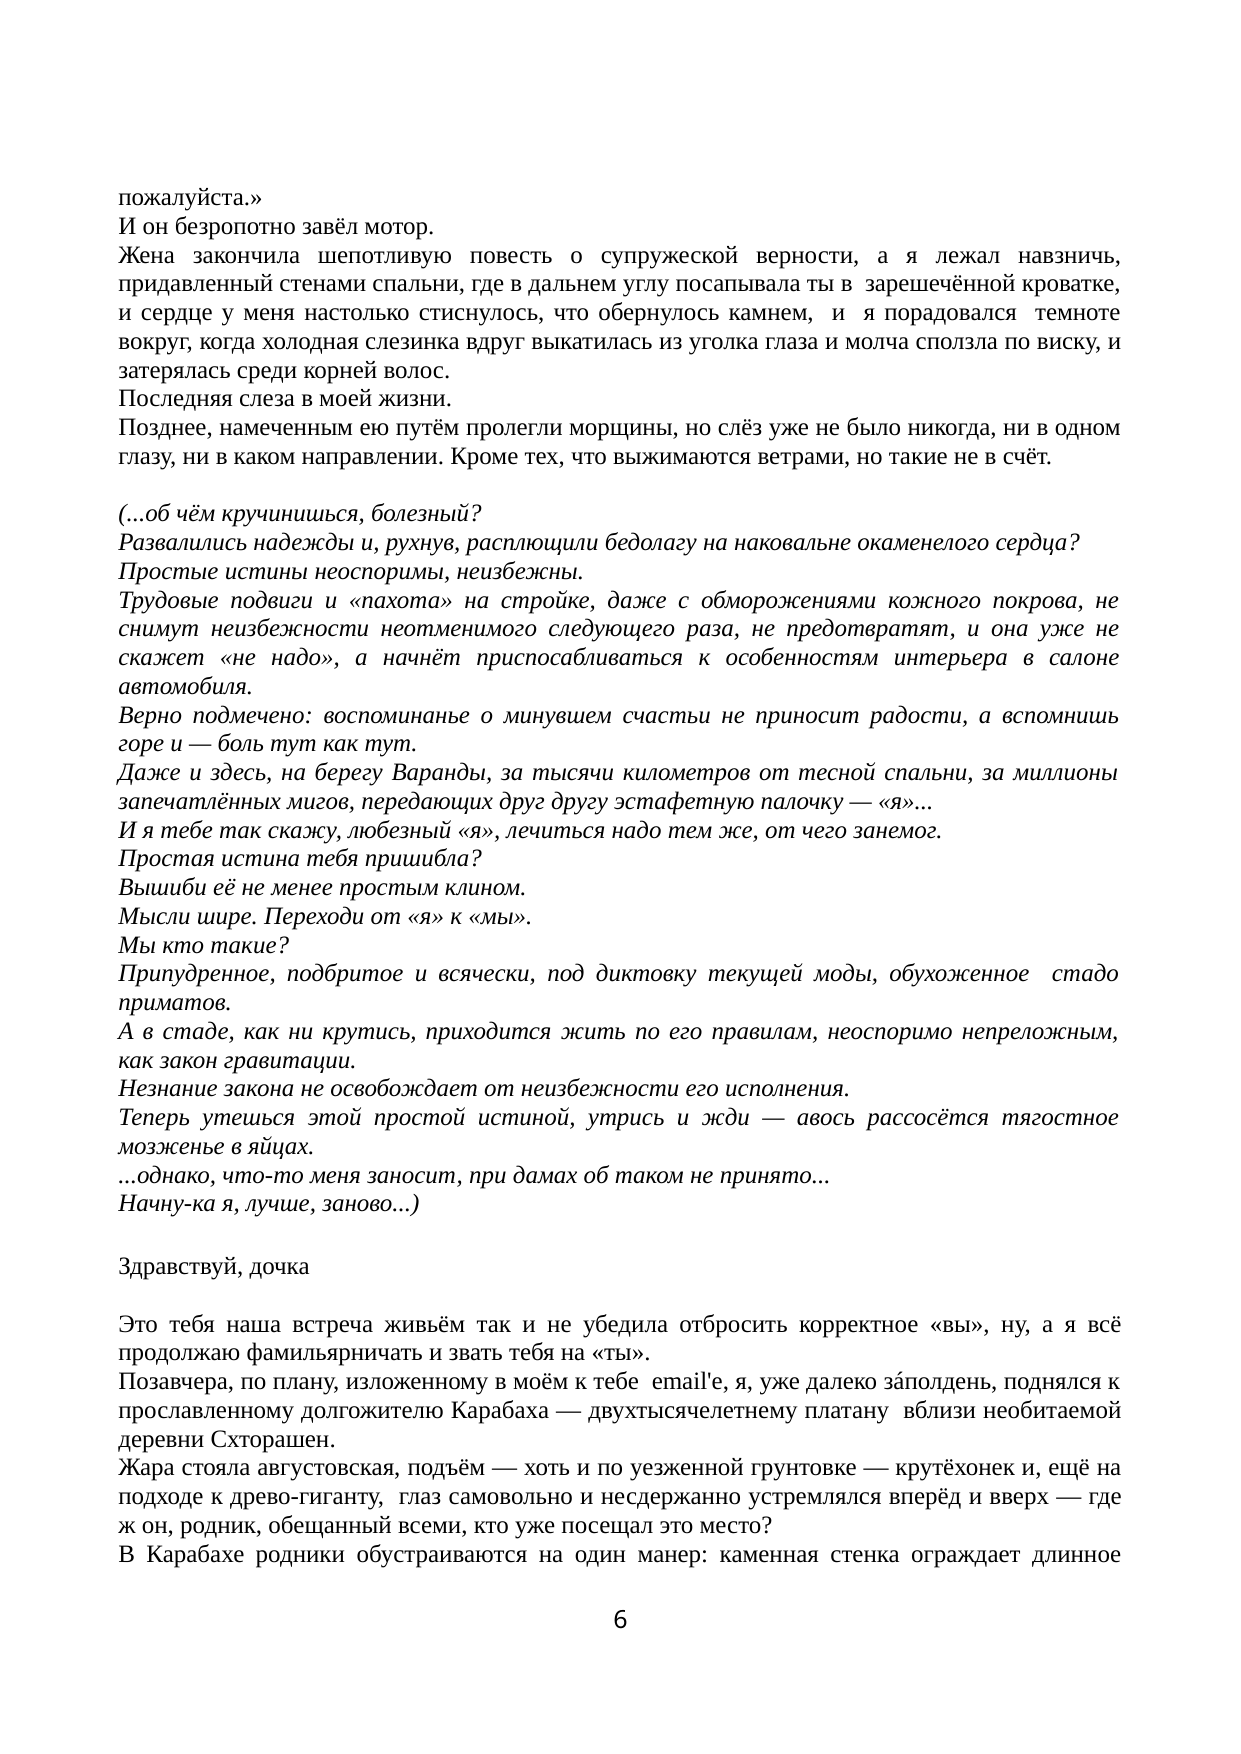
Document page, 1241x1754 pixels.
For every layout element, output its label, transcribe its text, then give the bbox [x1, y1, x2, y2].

text Простая истина тебя пришибла? [118, 843, 1122, 872]
text Начну-ка я, лучше, заново...) [118, 1188, 1122, 1217]
text Здравствуй, дочка [118, 1251, 1122, 1280]
text Простые истины неоспоримы, неизбежны. [118, 556, 1122, 585]
text Незнание закона не освобождает от неизбежности его исполнения. [118, 1073, 1122, 1102]
text Позавчера, по плану, изложенному в моём к тебе email'е, я, уже далеко зáполдень, поднялся к прославленному долгожителю Карабаха — двухтысячелетнему платану вблизи необитаемой деревни Схторашен. [118, 1366, 1122, 1452]
text Верно подмечено: воспоминанье о минувшем счастьи не приносит радости, а вспомнишь горе и — боль тут как тут. [118, 700, 1122, 757]
text Это тебя наша встреча живьём так и не убедила отбросить корректное «вы», ну, а я всё продолжаю фамильярничать и звать тебя на «ты». [118, 1309, 1122, 1366]
text А в стаде, как ни крутись, приходится жить по его правилам, неоспоримо непреложным, как закон гравитации. [118, 1016, 1122, 1073]
text ...однако, что-то меня заносит, при дамах об таком не принято... [118, 1160, 1122, 1188]
text Позднее, намеченным ею путём пролегли морщины, но слёз уже не было никогда, ни в одном глазу, ни в каком направлении. Кроме тех, что выжимаются ветрами, но такие не в счёт. [118, 412, 1122, 470]
text Жена закончила шепотливую повесть о супружеской верности, а я лежал навзничь, придавленный стенами спальни, где в дальнем углу посапывала ты в зарешечённой кроватке, и сердце у меня настолько стиснулось, что обернулось камнем, и я порадовался темноте вокруг, когда холодная слезинка вдруг выкатилась из уголка глаза и молча сползла по виску, и затерялась среди корней волос. [118, 240, 1122, 383]
text Трудовые подвиги и «пахота» на стройке, даже с обморожениями кожного покрова, не снимут неизбежности неотменимого следующего раза, не предотвратят, и она уже не скажет «не надо», а начнёт приспосабливаться к особенностям интерьера в салоне автомобиля. [118, 585, 1122, 700]
text Даже и здесь, на берегу Варанды, за тысячи километров от тесной спальни, за миллионы запечатлённых мигов, передающих друг другу эстафетную палочку — «я»... [118, 757, 1122, 815]
text Вышиби её не менее простым клином. [118, 872, 1122, 901]
text Мы кто такие? [118, 930, 1122, 958]
text Развалились надежды и, рухнув, расплющили бедолагу на наковальне окаменелого сердца? [118, 527, 1122, 556]
text Теперь утешься этой простой истиной, утрись и жди — авось рассосётся тягостное мозженье в яйцах. [118, 1102, 1122, 1160]
text Жара стояла августовская, подъём — хоть и по уезженной грунтовке — крутёхонек и, ещё на подходе к древо-гиганту, глаз самовольно и несдержанно устремлялся вперёд и вверх — где ж он, родник, обещанный всеми, кто уже посещал это место? [118, 1452, 1122, 1539]
text Припудренное, подбритое и всячески, под диктовку текущей моды, обухоженное стадо приматов. [118, 958, 1122, 1016]
text Мысли шире. Переходи от «я» к «мы». [118, 901, 1122, 930]
text И я тебе так скажу, любезный «я», лечиться надо тем же, от чего занемог. [118, 815, 1122, 843]
text пожалуйста.» [118, 182, 1122, 211]
text И он безропотно завёл мотор. [118, 211, 1122, 240]
text В Карабахе родники обустраиваются на один манер: каменная стенка ограждает длинное [118, 1539, 1122, 1567]
text Последняя слеза в моей жизни. [118, 383, 1122, 412]
text (...об чём кручинишься, болезный? [118, 498, 1122, 527]
